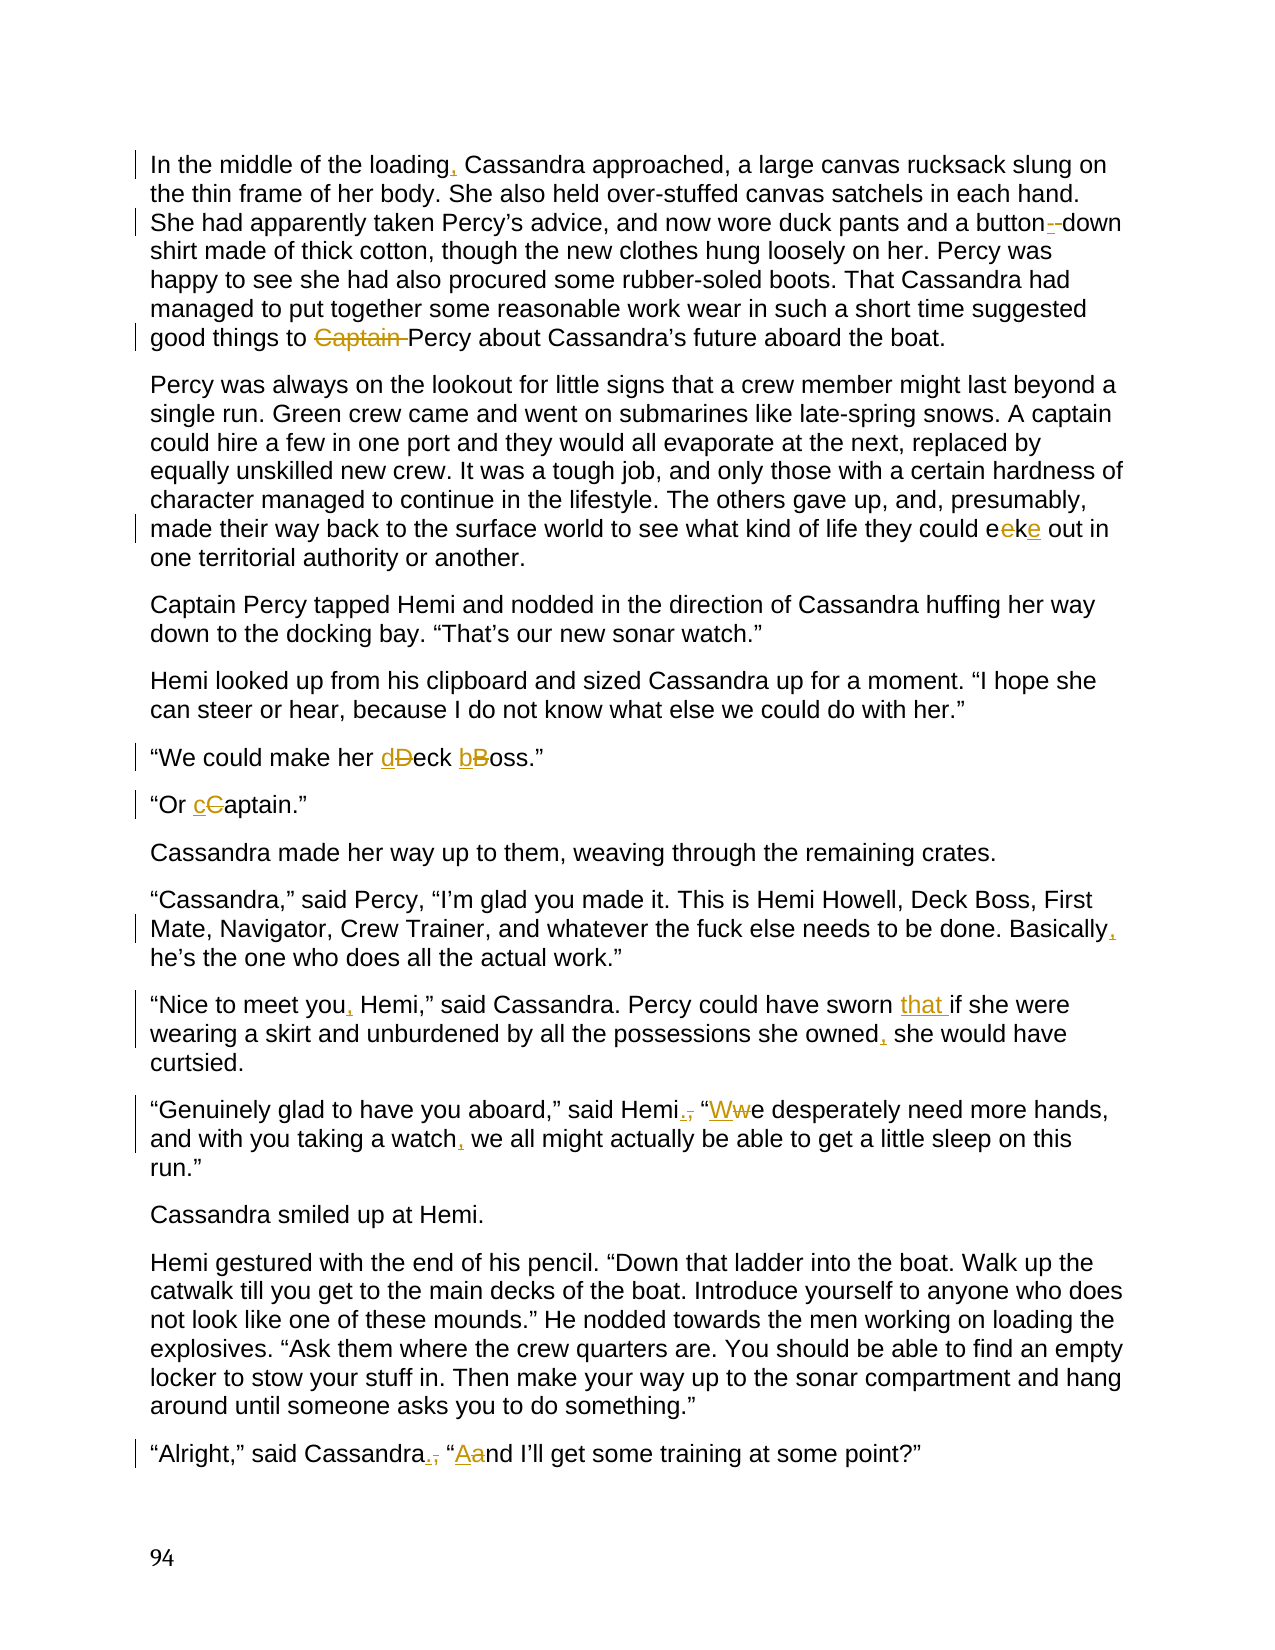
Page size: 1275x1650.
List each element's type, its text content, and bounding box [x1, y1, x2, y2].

text “We could make her deck boss.” [150, 742, 1125, 771]
text Cassandra made her way up to them, weaving through the remaining crates. [150, 837, 1125, 866]
text Hemi gestured with the end of his pencil. “Down that ladder into the boat. Walk up the catwalk till you get to the main decks of the boat. Introduce yourself to anyone who does not look like one of these mounds.” He nodded towards the men working on loading the explosives. “Ask them where the crew quarters are. You should be able to find an empty locker to stow your stuff in. Then make your way up to the sonar compartment and hang around until someone asks you to do something.” [150, 1247, 1125, 1420]
text “Cassandra,” said Percy, “I’m glad you made it. This is Hemi Howell, Deck Boss, First Mate, Navigator, Crew Trainer, and whatever the fuck else needs to be done. Basically, he’s the one who does all the actual work.” [150, 885, 1125, 971]
text “Genuinely glad to have you aboard,” said Hemi. “We desperately need more hands, and with you taking a watch, we all might actually be able to get a little sleep on this run.” [150, 1095, 1125, 1181]
text “Alright,” said Cassandra. “And I’ll get some training at some point?” [150, 1439, 1125, 1467]
text Captain Percy tapped Hemi and nodded in the direction of Cassandra huffing her way down to the docking bay. “That’s our new sonar watch.” [150, 590, 1125, 647]
text In the middle of the loading, Cassandra approached, a large canvas rucksack slung on the thin frame of her body. She also held over-stuffed canvas satchels in each hand. She had apparently taken Percy’s advice, and now wore duck pants and a button-down shirt made of thick cotton, though the new clothes hung loosely on her. Percy was happy to see she had also procured some rubber-soled boots. That Cassandra had managed to put together some reasonable work wear in such a short time suggested good things to Percy about Cassandra’s future aboard the boat. [150, 150, 1125, 351]
text Cassandra smiled up at Hemi. [150, 1200, 1125, 1229]
text “Nice to meet you, Hemi,” said Cassandra. Percy could have sworn that if she were wearing a skirt and unburdened by all the possessions she owned, she would have curtsied. [150, 990, 1125, 1076]
text Percy was always on the lookout for little signs that a crew member might last beyond a single run. Green crew came and went on submarines like late-spring snows. A captain could hire a few in one port and they would all evaporate at the next, replaced by equally unskilled new crew. It was a tough job, and only those with a certain hardness of character managed to continue in the lifestyle. The others gave up, and, presumably, made their way back to the surface world to see what kind of life they could eke out in one territorial authority or another. [150, 370, 1125, 571]
text “Or captain.” [150, 790, 1125, 819]
text Hemi looked up from his clipboard and sized Cassandra up for a moment. “I hope she can steer or hear, because I do not know what else we could do with her.” [150, 666, 1125, 724]
